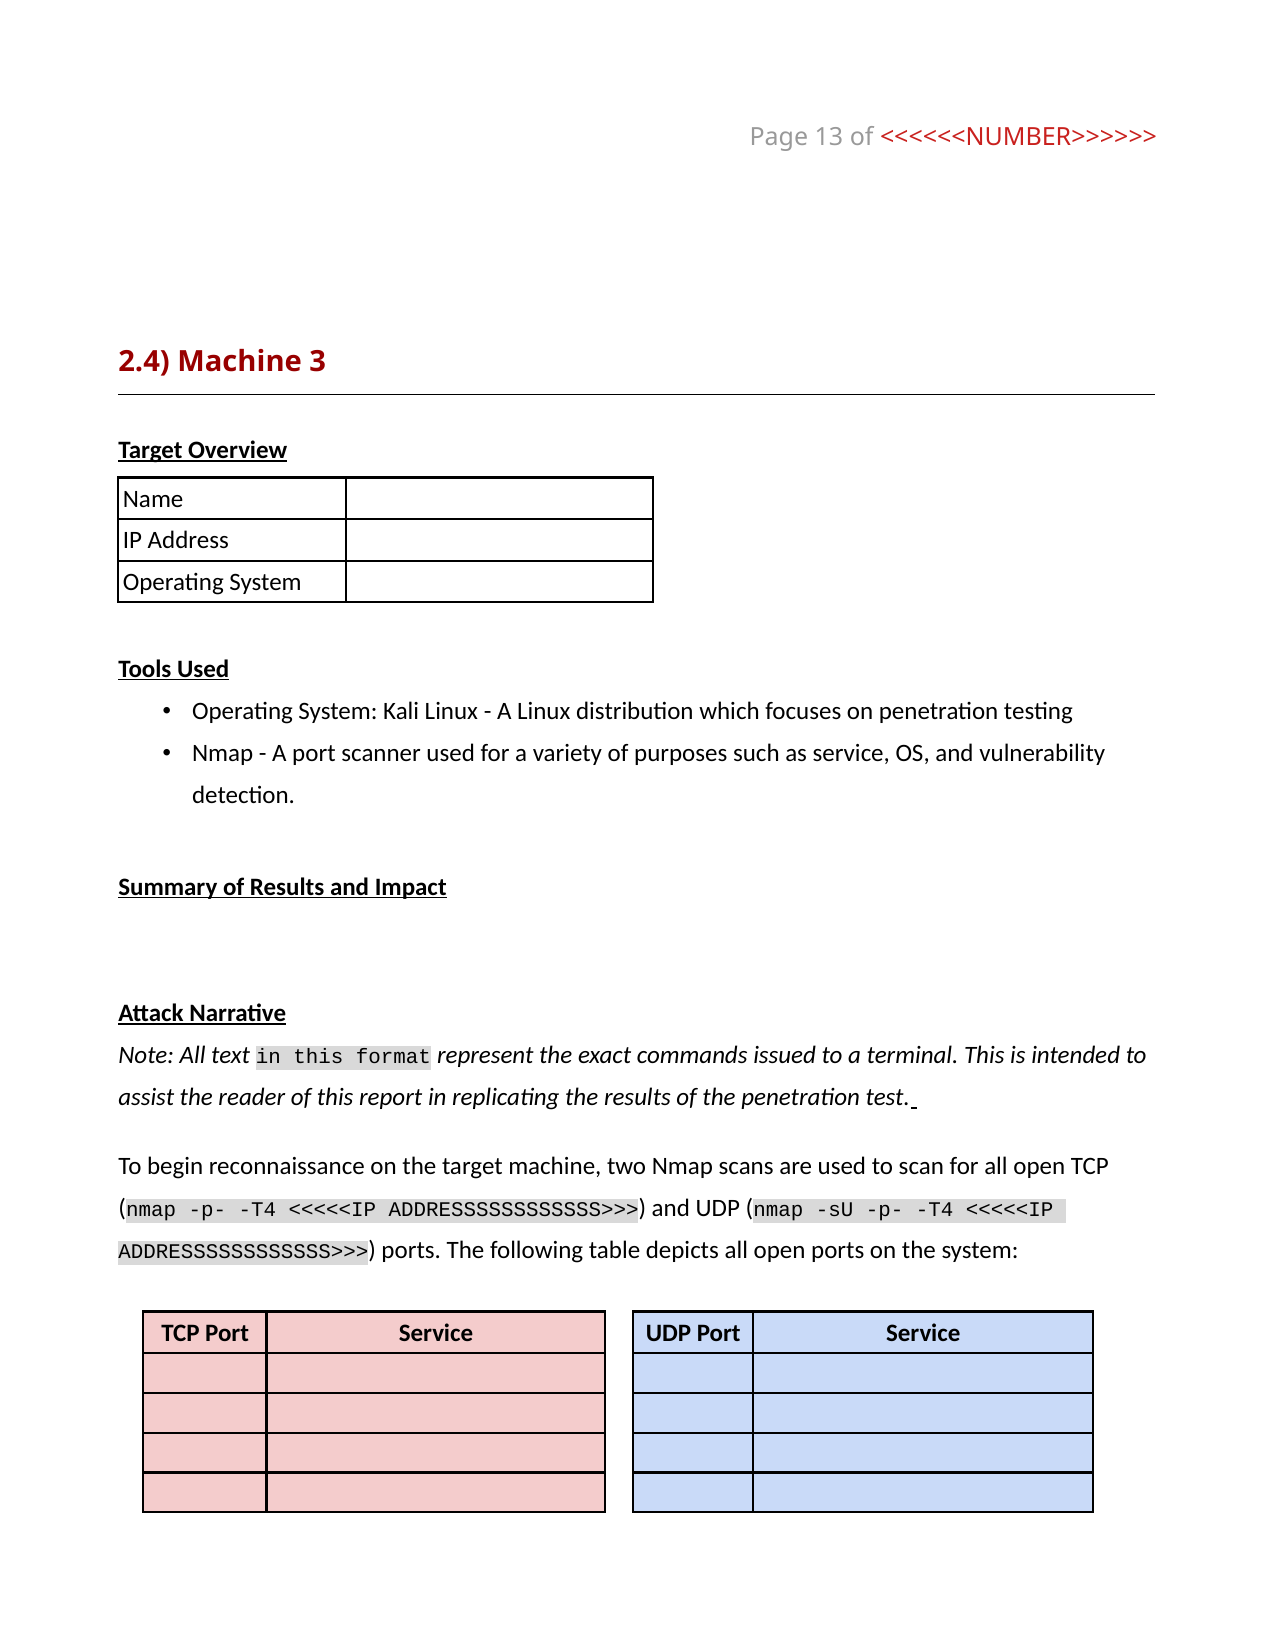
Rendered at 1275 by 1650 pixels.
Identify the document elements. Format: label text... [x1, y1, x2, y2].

table_cell [754, 1394, 1092, 1432]
table_cell [144, 1434, 265, 1471]
table_header TCP Port [144, 1313, 265, 1352]
table_cell [634, 1474, 752, 1511]
table_header UDP Port [634, 1313, 752, 1352]
list Operating System: Kali Linux - A Linux distribution which focuses on penetration testing [162, 695, 1157, 725]
table_cell [347, 562, 652, 601]
list Nmap - A port scanner used for a variety of purposes such as service, OS, and vulnerability detection. [162, 737, 1157, 809]
table_cell IP Address [119, 520, 345, 559]
table_header Name [119, 479, 345, 518]
table_cell [634, 1434, 752, 1471]
table_cell [144, 1354, 265, 1392]
table_header Service [268, 1313, 604, 1352]
text Target Overview [118, 434, 1157, 465]
table_header [631, 1279, 1116, 1516]
table_cell [754, 1474, 1092, 1511]
table_header [119, 1279, 629, 1516]
text Note: All text in this format represent the exact commands issued to a terminal. This is intended to assist the reader of this report in replicating the results of the penetration test. [118, 1039, 1157, 1112]
text Attack Narrative [118, 997, 1157, 1028]
table_cell [268, 1474, 604, 1511]
table_cell [754, 1434, 1092, 1471]
text Tools Used [118, 653, 1157, 683]
table_cell [347, 520, 652, 559]
table_cell [268, 1394, 604, 1432]
table_cell Operating System [119, 562, 345, 601]
table_cell [754, 1354, 1092, 1392]
table_header Service [754, 1313, 1092, 1352]
table_header [347, 479, 652, 518]
table_cell [268, 1354, 604, 1392]
text 2.4) Machine 3 [118, 340, 1157, 380]
table_cell [634, 1354, 752, 1392]
text To begin reconnaissance on the target machine, two Nmap scans are used to scan for all open TCP (nmap -p- -T4 <<<<<IP ADDRESSSSSSSSSSSS>>>) and UDP (nmap -sU -p- -T4 <<<<<IP ADDRESSSSSSSSSSSS>>>) ports. The following table depicts all open ports on the system: [118, 1123, 1157, 1265]
table_cell [634, 1394, 752, 1432]
table_cell [268, 1434, 604, 1471]
table_cell [144, 1474, 265, 1511]
text Summary of Results and Impact [118, 871, 1157, 901]
table_cell [144, 1394, 265, 1432]
